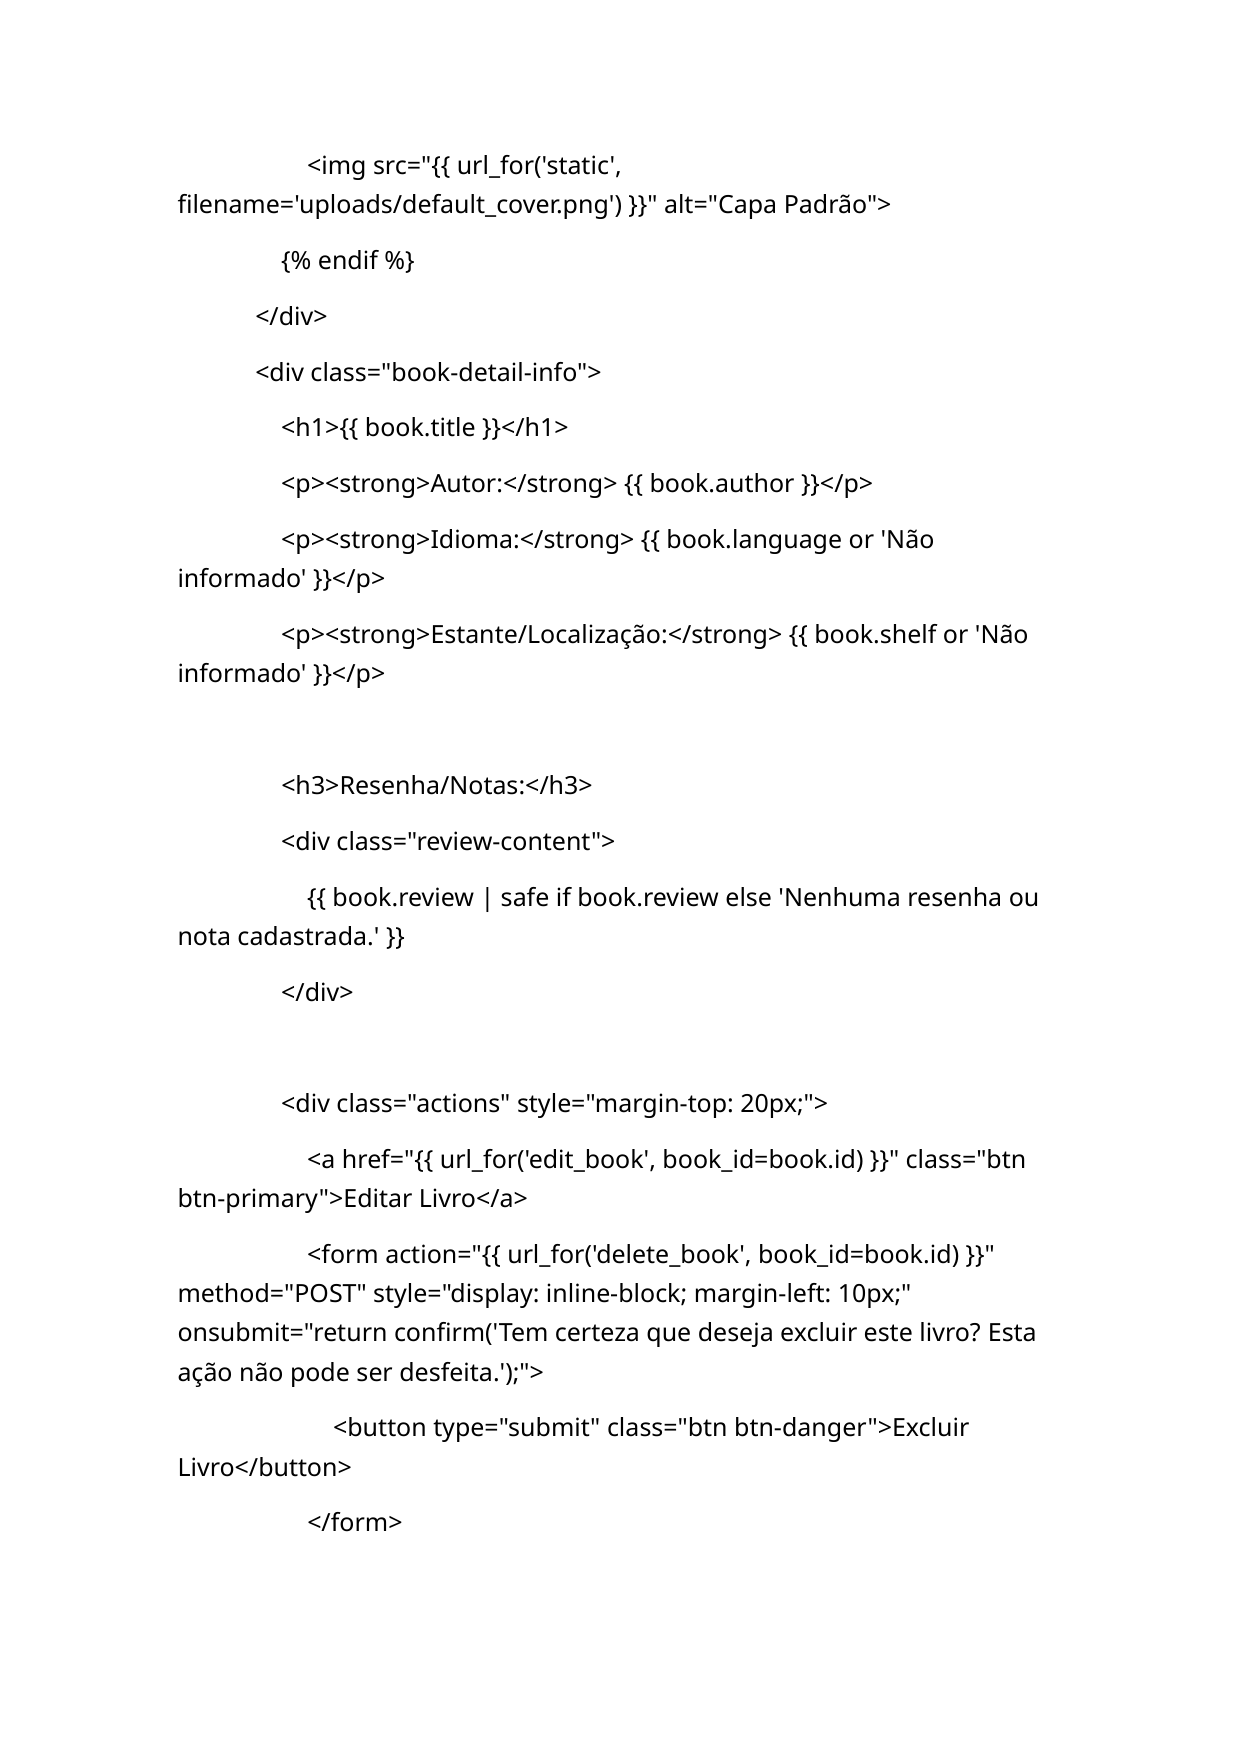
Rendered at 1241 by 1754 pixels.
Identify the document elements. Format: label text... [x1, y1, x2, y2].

text <div class="review-content"> [177, 823, 1063, 857]
text <h1>{{ book.title }}</h1> [177, 410, 1063, 444]
text </div> [177, 974, 1063, 1008]
text </form> [177, 1505, 1063, 1539]
text <img src="{{ url_for('static', filename='uploads/default_cover.png') }}" alt="Capa Padrão"> [177, 148, 1063, 221]
text <div class="actions" style="margin-top: 20px;"> [177, 1086, 1063, 1120]
text <p><strong>Estante/Localização:</strong> {{ book.shelf or 'Não informado' }}</p> [177, 617, 1063, 690]
text <h3>Resenha/Notas:</h3> [177, 768, 1063, 802]
text </div> [177, 298, 1063, 332]
text <p><strong>Idioma:</strong> {{ book.language or 'Não informado' }}</p> [177, 522, 1063, 595]
text <a href="{{ url_for('edit_book', book_id=book.id) }}" class="btn btn-primary">Editar Livro</a> [177, 1142, 1063, 1215]
text <button type="submit" class="btn btn-danger">Excluir Livro</button> [177, 1410, 1063, 1483]
text <div class="book-detail-info"> [177, 354, 1063, 388]
text <p><strong>Autor:</strong> {{ book.author }}</p> [177, 466, 1063, 500]
text {{ book.review | safe if book.review else 'Nenhuma resenha ou nota cadastrada.' }} [177, 879, 1063, 952]
text {% endif %} [177, 243, 1063, 277]
text <form action="{{ url_for('delete_book', book_id=book.id) }}" method="POST" style="display: inline-block; margin-left: 10px;" onsubmit="return confirm('Tem certeza que deseja excluir este livro? Esta ação não pode ser desfeita.');"> [177, 1237, 1063, 1388]
